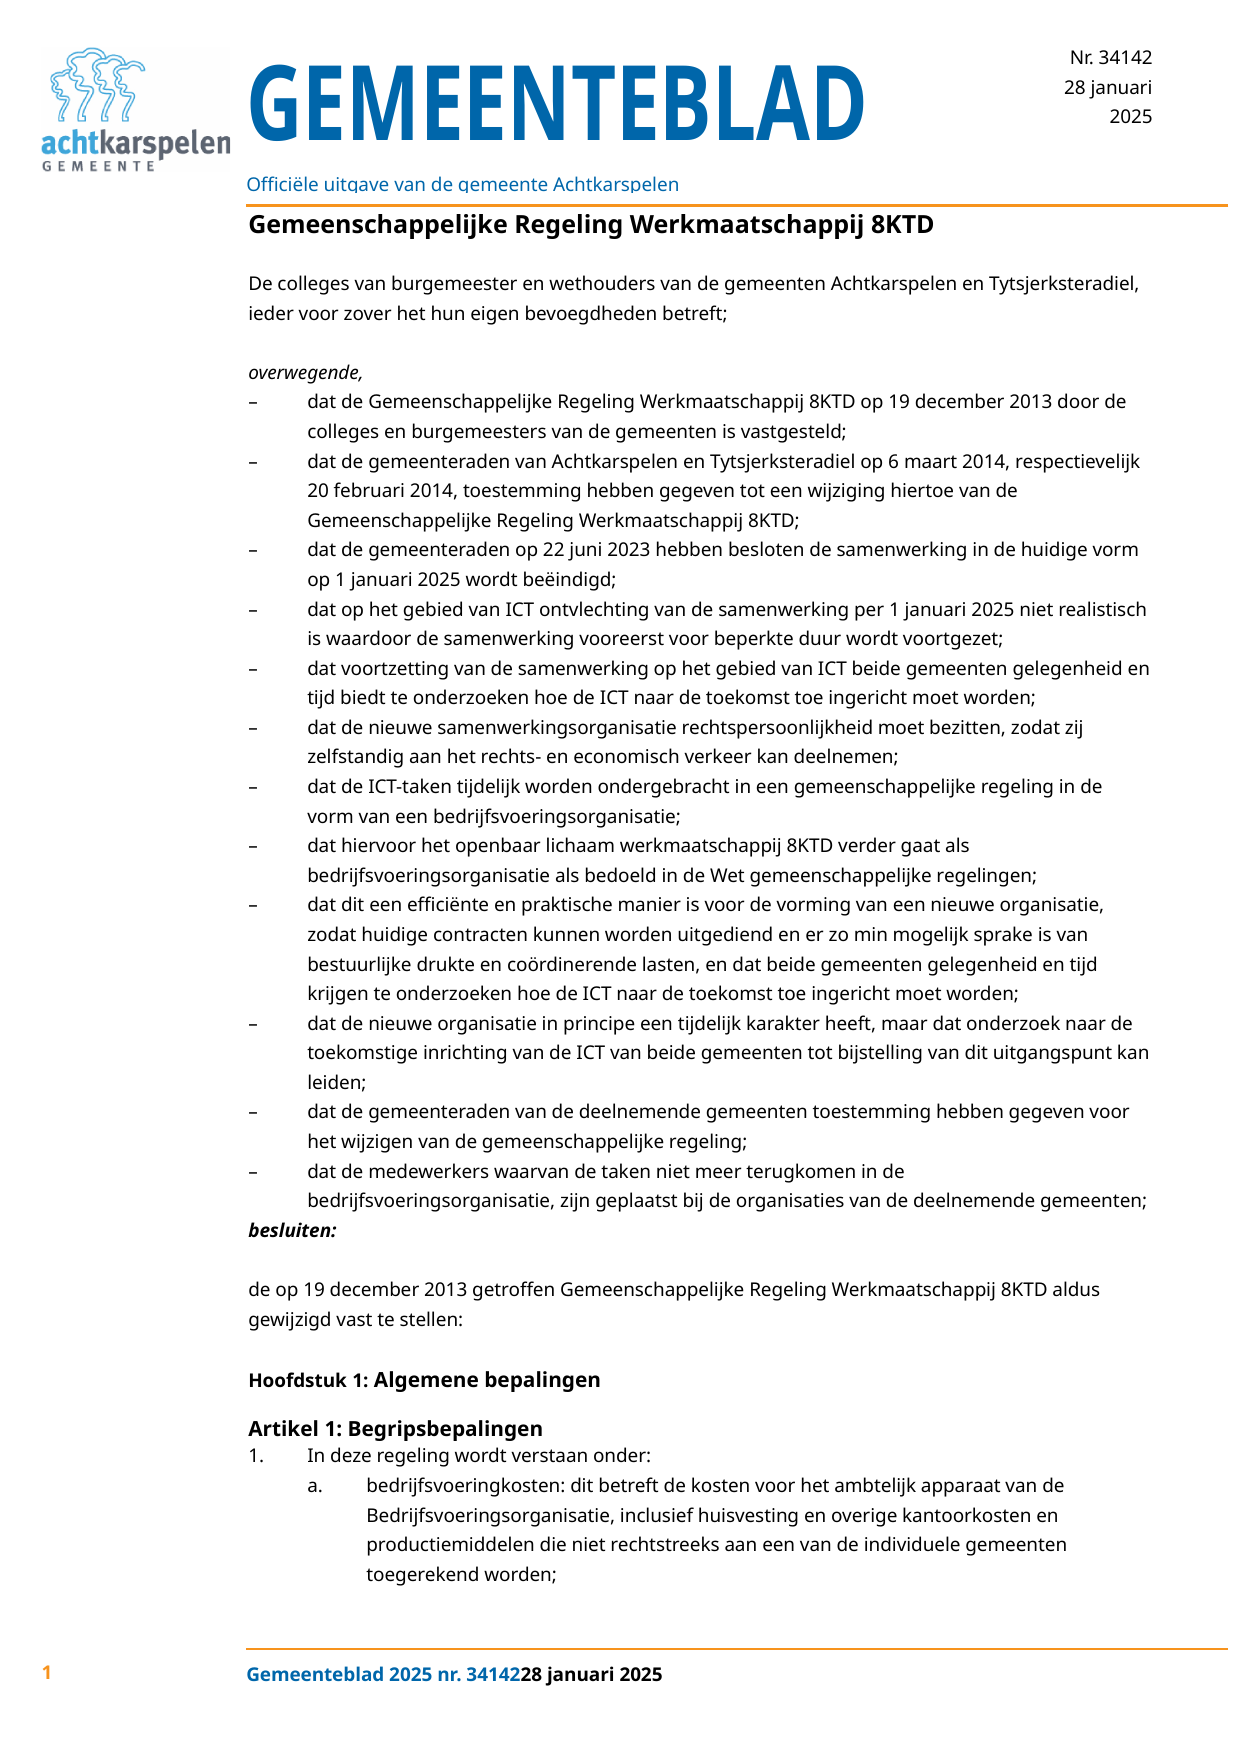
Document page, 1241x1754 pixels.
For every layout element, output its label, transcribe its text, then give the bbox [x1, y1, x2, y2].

list dat op het gebied van ICT ontvlechting van de samenwerking per 1 januari 2025 niet realistisch is waardoor de samenwerking vooreerst voor beperkte duur wordt voortgezet; [248, 596, 1152, 651]
text Artikel 1: Begripsbepalingen [248, 1414, 1152, 1443]
list dat hiervoor het openbaar lichaam werkmaatschappij 8KTD verder gaat als bedrijfsvoeringsorganisatie als bedoeld in de Wet gemeenschappelijke regelingen; [248, 832, 1152, 888]
list bedrijfsvoeringkosten: dit betreft de kosten voor het ambtelijk apparaat van de Bedrijfsvoeringsorganisatie, inclusief huisvesting en overige kantoorkosten en productiemiddelen die niet rechtstreeks aan een van de individuele gemeenten toegerekend worden; [307, 1472, 1152, 1587]
list dat de nieuwe organisatie in principe een tijdelijk karakter heeft, maar dat onderzoek naar de toekomstige inrichting van de ICT van beide gemeenten tot bijstelling van dit uitgangspunt kan leiden; [248, 1010, 1152, 1095]
list dat de medewerkers waarvan de taken niet meer terugkomen in de bedrijfsvoeringsorganisatie, zijn geplaatst bij de organisaties van de deelnemende gemeenten; [248, 1158, 1152, 1213]
text Gemeenschappelijke Regeling Werkmaatschappij 8KTD [248, 207, 1152, 241]
list In deze regeling wordt verstaan onder: [248, 1443, 1152, 1468]
text de op 19 december 2013 getroffen Gemeenschappelijke Regeling Werkmaatschappij 8KTD aldus gewijzigd vast te stellen: [248, 1276, 1152, 1331]
text besluiten: [248, 1217, 1152, 1243]
list dat de nieuwe samenwerkingsorganisatie rechtspersoonlijkheid moet bezitten, zodat zij zelfstandig aan het rechts- en economisch verkeer kan deelnemen; [248, 714, 1152, 769]
text overwegende, [248, 359, 1152, 385]
list dat de gemeenteraden van de deelnemende gemeenten toestemming hebben gegeven voor het wijzigen van de gemeenschappelijke regeling; [248, 1099, 1152, 1154]
list dat de gemeenteraden op 22 juni 2023 hebben besloten de samenwerking in de huidige vorm op 1 januari 2025 wordt beëindigd; [248, 537, 1152, 592]
list dat de ICT-taken tijdelijk worden ondergebracht in een gemeenschappelijke regeling in de vorm van een bedrijfsvoeringsorganisatie; [248, 773, 1152, 828]
text Hoofdstuk 1: Algemene bepalingen [248, 1365, 1152, 1393]
text De colleges van burgemeester en wethouders van de gemeenten Achtkarspelen en Tytsjerksteradiel, ieder voor zover het hun eigen bevoegdheden betreft; [248, 270, 1152, 326]
picture [41, 47, 231, 172]
list dat de Gemeenschappelijke Regeling Werkmaatschappij 8KTD op 19 december 2013 door de colleges en burgemeesters van de gemeenten is vastgesteld; [248, 389, 1152, 444]
list dat dit een efficiënte en praktische manier is voor de vorming van een nieuwe organisatie, zodat huidige contracten kunnen worden uitgediend en er zo min mogelijk sprake is van bestuurlijke drukte en coördinerende lasten, en dat beide gemeenten gelegenheid en tijd krijgen te onderzoeken hoe de ICT naar de toekomst toe ingericht moet worden; [248, 892, 1152, 1006]
list dat de gemeenteraden van Achtkarspelen en Tytsjerksteradiel op 6 maart 2014, respectievelijk 20 februari 2014, toestemming hebben gegeven tot een wijziging hiertoe van de Gemeenschappelijke Regeling Werkmaatschappij 8KTD; [248, 448, 1152, 533]
list dat voortzetting van de samenwerking op het gebied van ICT beide gemeenten gelegenheid en tijd biedt te onderzoeken hoe de ICT naar de toekomst toe ingericht moet worden; [248, 655, 1152, 710]
